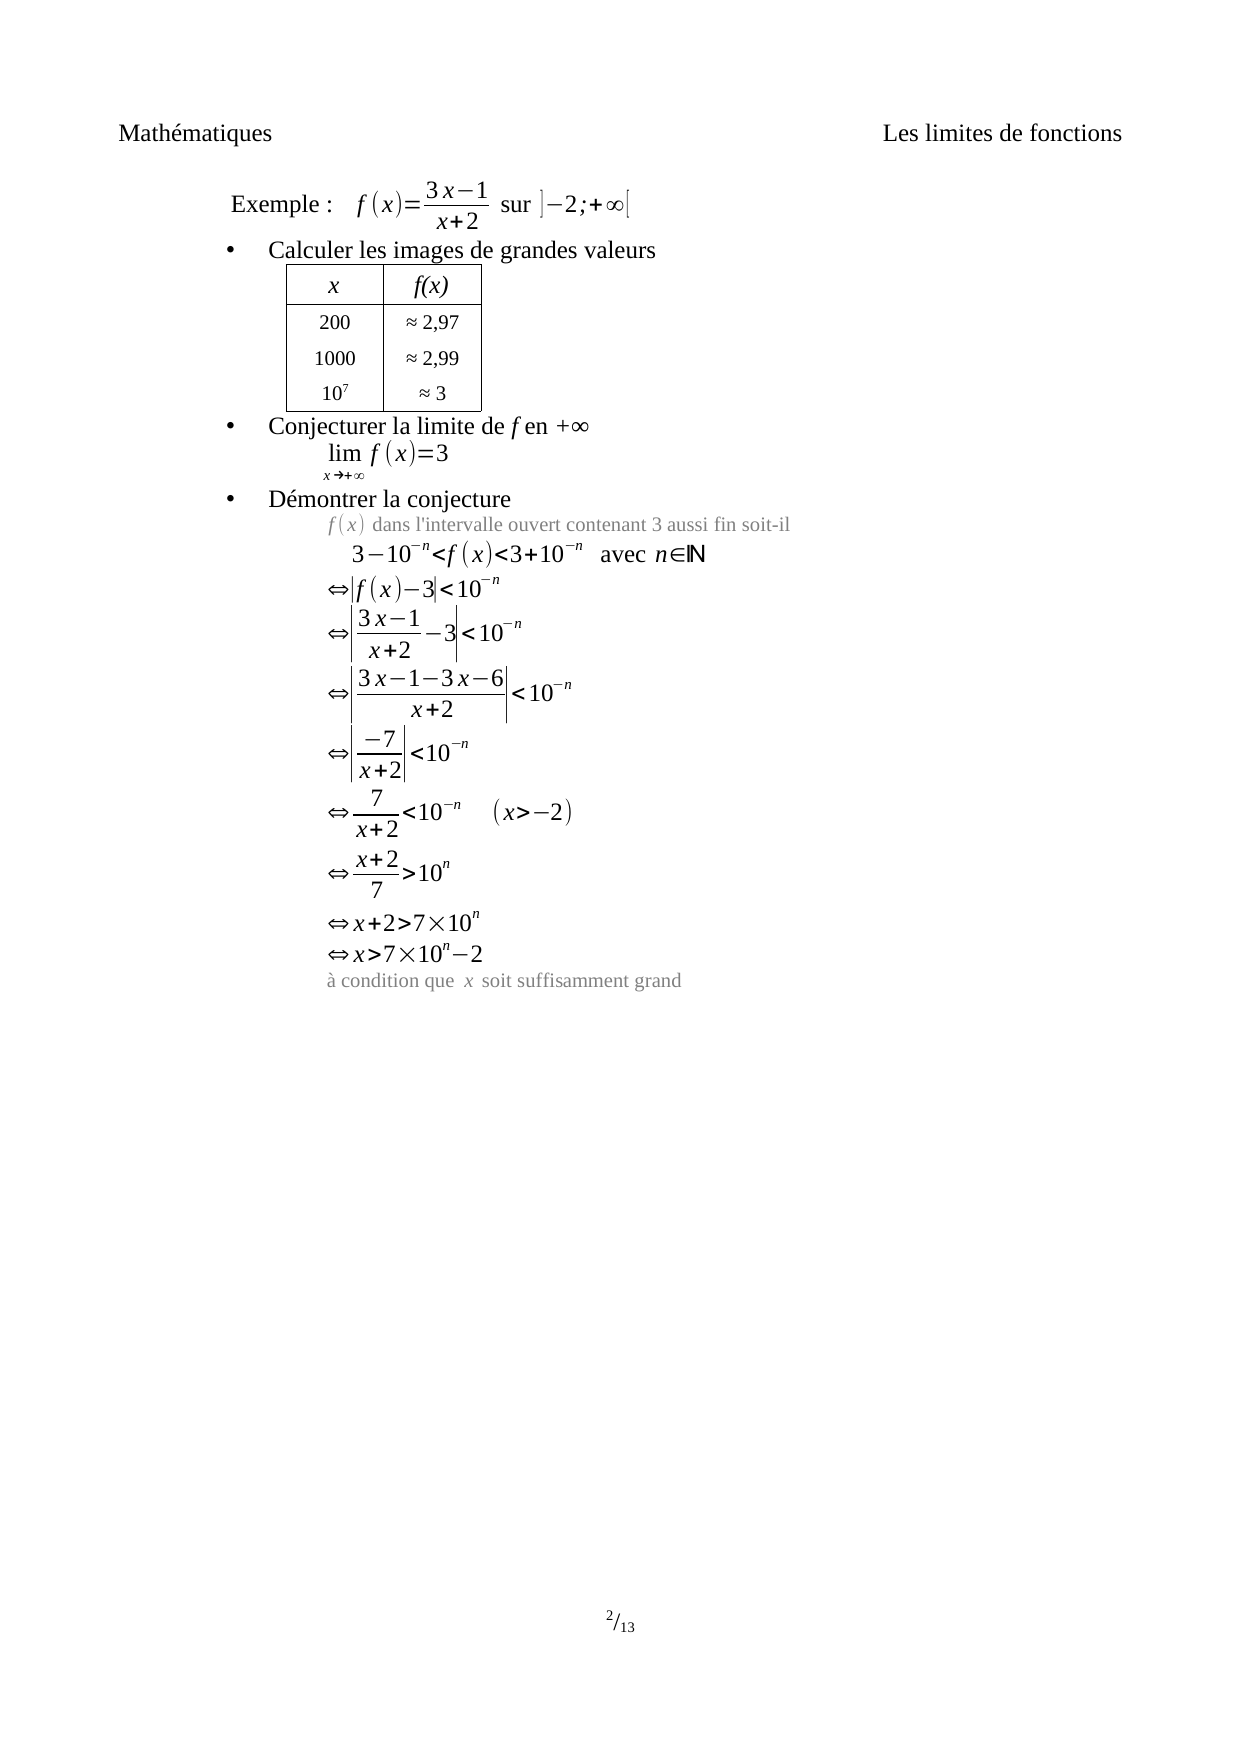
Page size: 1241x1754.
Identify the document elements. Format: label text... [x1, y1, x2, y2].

table_header f(x) [384, 265, 481, 304]
table_cell ≈ 2,99 [384, 340, 481, 376]
list Exemple : [193, 176, 1122, 235]
table_cell 107 [287, 376, 383, 411]
table_cell ≈ 3 [384, 376, 481, 411]
table_header x [287, 265, 383, 304]
table_cell 200 [287, 305, 383, 340]
list Démontrer la conjecture [231, 484, 1122, 513]
table_cell ≈ 2,97 [384, 305, 481, 340]
table_cell 1000 [287, 340, 383, 376]
list Conjecturer la limite de f en +∞ [231, 411, 1122, 440]
list Calculer les images de grandes valeurs [231, 235, 1122, 264]
